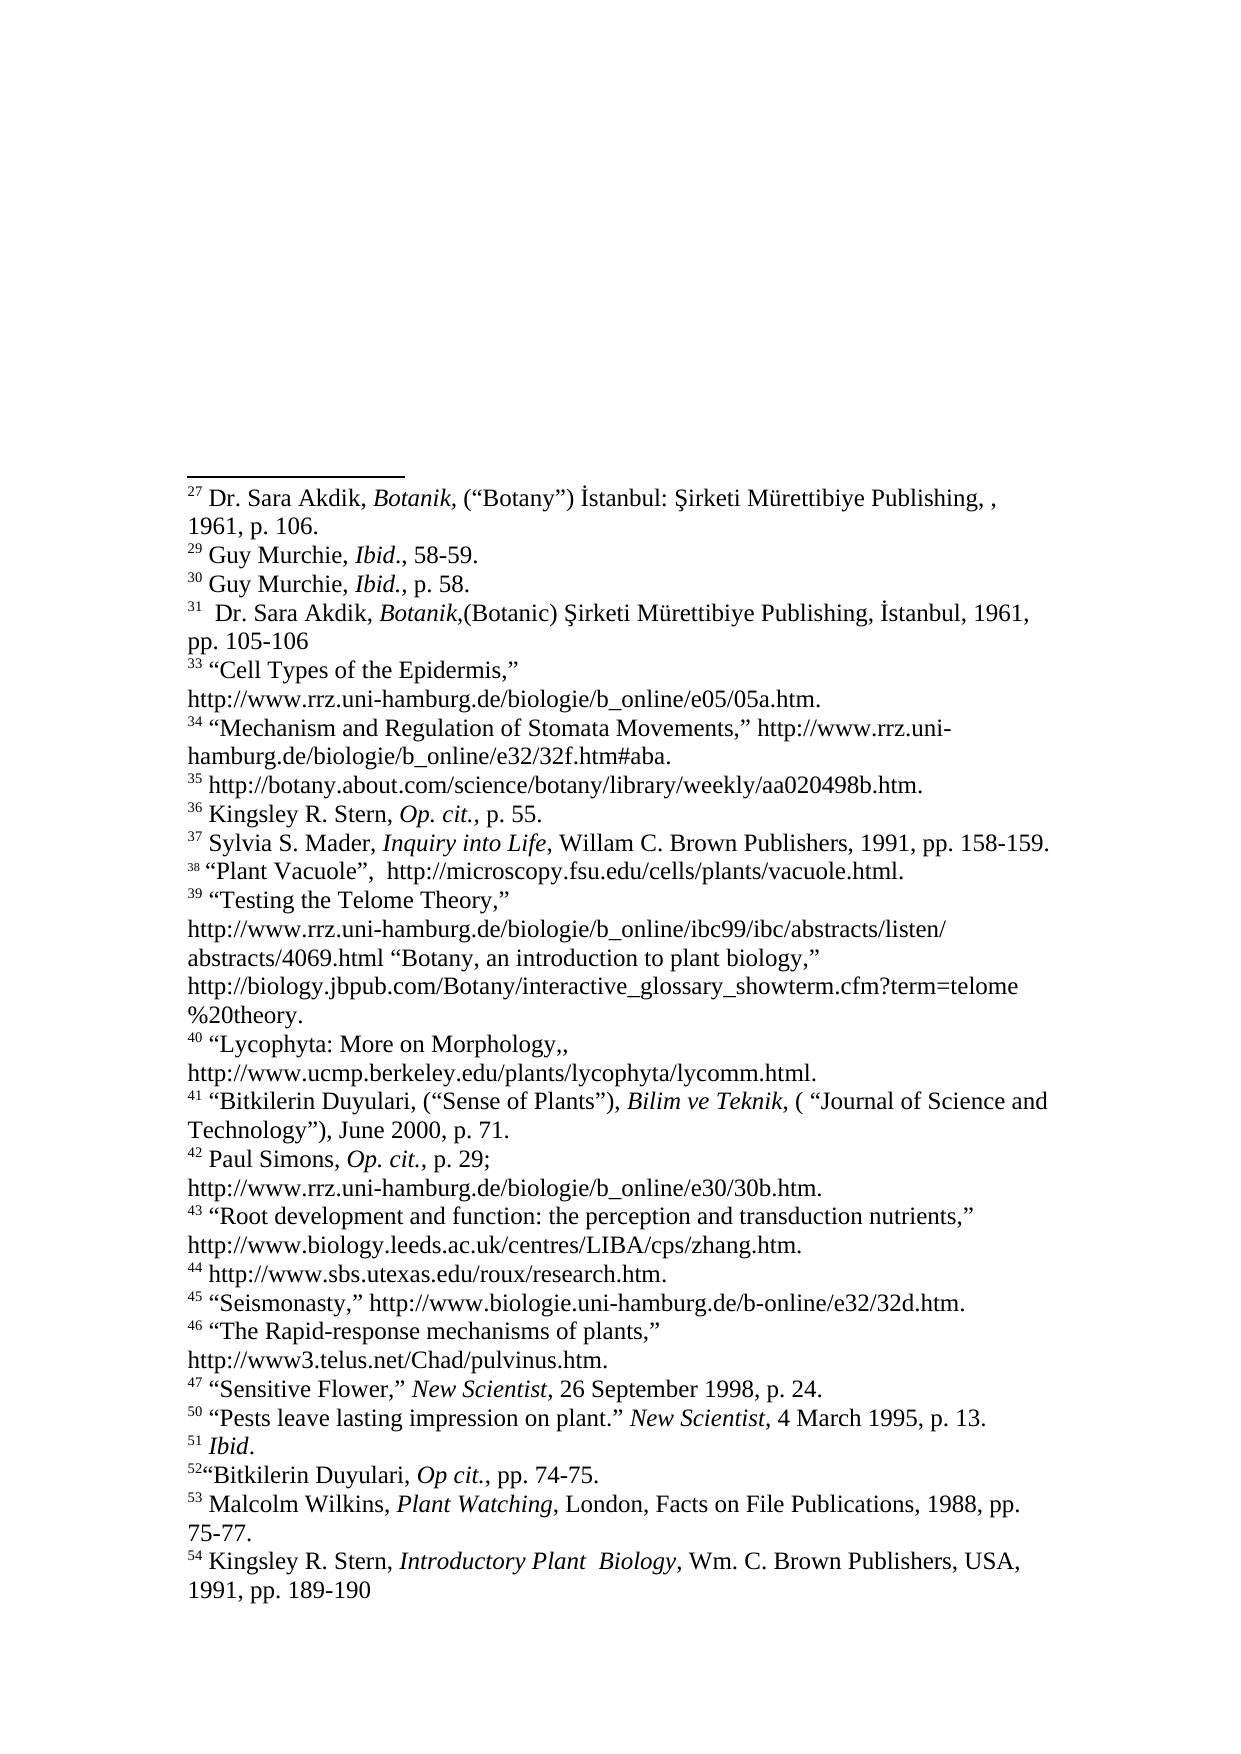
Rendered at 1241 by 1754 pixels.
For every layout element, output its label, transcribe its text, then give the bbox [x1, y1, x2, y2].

text “Testing the Telome Theory,” http://www.rrz.uni-hamburg.de/biologie/b_online/ibc99/ibc/abstracts/listen/abstracts/4069.html “Botany, an introduction to plant biology,” http://biology.jbpub.com/Botany/interactive_glossary_showterm.cfm?term=telome%20theory. [187, 885, 1053, 1029]
text Dr. Sara Akdik, Botanik,(Botanic) Şirketi Mürettibiye Publishing, İstanbul, 1961, pp. 105-106 [187, 598, 1053, 655]
text Dr. Sara Akdik, Botanik, (“Botany”) İstanbul: Şirketi Mürettibiye Publishing, , 1961, p. 106. [187, 483, 1053, 540]
text Guy Murchie, Ibid., p. 58. [187, 569, 1053, 598]
text “Root development and function: the perception and transduction nutrients,” http://www.biology.leeds.ac.uk/centres/LIBA/cps/zhang.htm. [187, 1201, 1053, 1259]
text “Bitkilerin Duyulari, (“Sense of Plants”), Bilim ve Teknik, ( “Journal of Science and Technology”), June 2000, p. 71. [187, 1086, 1053, 1144]
text “Lycophyta: More on Morphology,, http://www.ucmp.berkeley.edu/plants/lycophyta/lycomm.html. [187, 1029, 1053, 1086]
text “The Rapid-response mechanisms of plants,” http://www3.telus.net/Chad/pulvinus.htm. [187, 1316, 1053, 1374]
text Kingsley R. Stern, Op. cit., p. 55. [187, 799, 1053, 828]
text “Mechanism and Regulation of Stomata Movements,” http://www.rrz.uni-hamburg.de/biologie/b_online/e32/32f.htm#aba. [187, 713, 1053, 770]
text “Pests leave lasting impression on plant.” New Scientist, 4 March 1995, p. 13. [187, 1403, 1053, 1431]
text Ibid. [187, 1431, 1053, 1460]
text “Cell Types of the Epidermis,” http://www.rrz.uni-hamburg.de/biologie/b_online/e05/05a.htm. [187, 655, 1053, 713]
text Malcolm Wilkins, Plant Watching, London, Facts on File Publications, 1988, pp. 75-77. [187, 1489, 1053, 1546]
text Paul Simons, Op. cit., p. 29; http://www.rrz.uni-hamburg.de/biologie/b_online/e30/30b.htm. [187, 1144, 1053, 1201]
text Guy Murchie, Ibid., 58-59. [187, 540, 1053, 569]
text http://www.sbs.utexas.edu/roux/research.htm. [187, 1259, 1053, 1288]
text “Bitkilerin Duyulari, Op cit., pp. 74-75. [187, 1460, 1053, 1489]
text Kingsley R. Stern, Introductory Plant Biology, Wm. C. Brown Publishers, USA, 1991, pp. 189-190 [187, 1546, 1053, 1604]
text http://botany.about.com/science/botany/library/weekly/aa020498b.htm. [187, 770, 1053, 799]
text “Plant Vacuole”, http://microscopy.fsu.edu/cells/plants/vacuole.html. [187, 856, 1053, 885]
text Sylvia S. Mader, Inquiry into Life, Willam C. Brown Publishers, 1991, pp. 158-159. [187, 828, 1053, 856]
text “Seismonasty,” http://www.biologie.uni-hamburg.de/b-online/e32/32d.htm. [187, 1288, 1053, 1316]
text “Sensitive Flower,” New Scientist, 26 September 1998, p. 24. [187, 1374, 1053, 1403]
